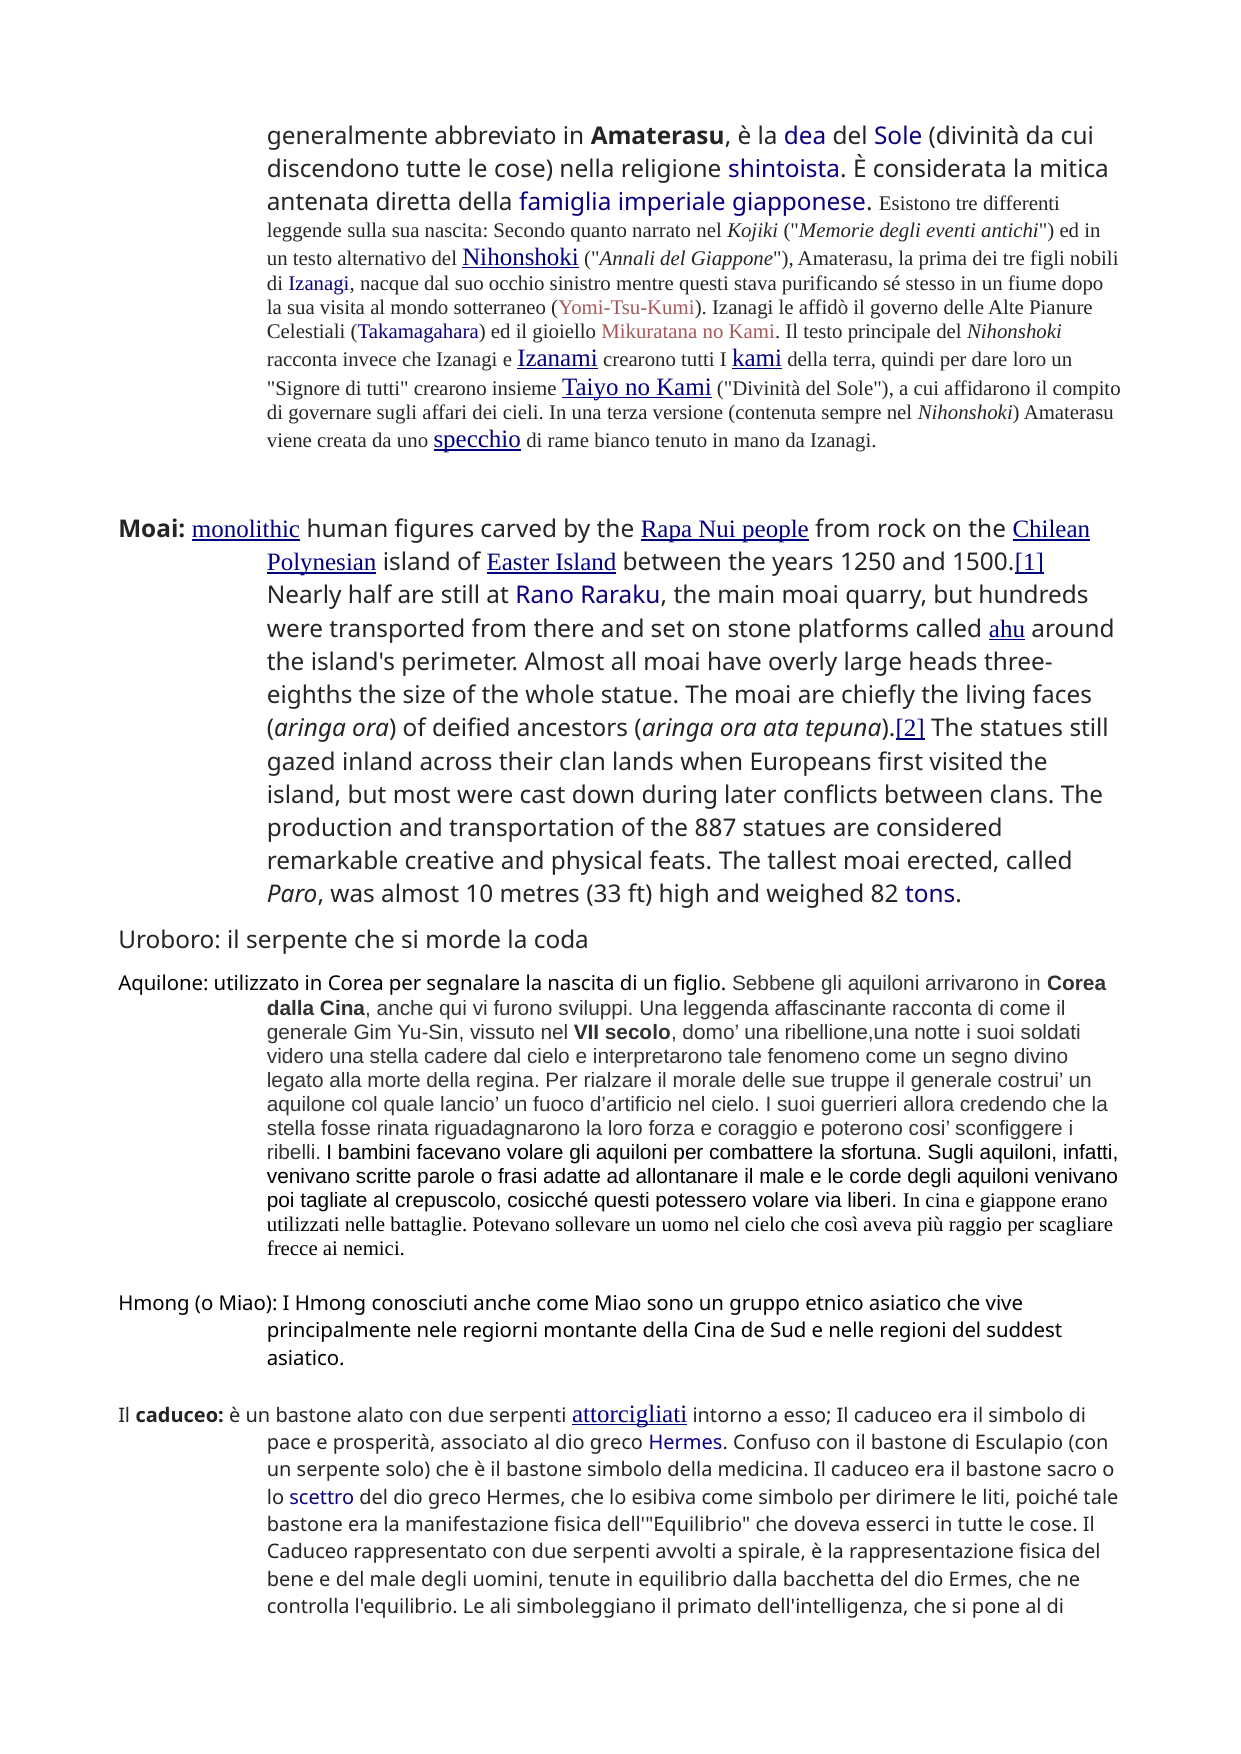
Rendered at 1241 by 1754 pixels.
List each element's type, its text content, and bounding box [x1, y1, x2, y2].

text Hmong (o Miao): I Hmong conosciuti anche come Miao sono un gruppo etnico asiatico che vive principalmente nele regiorni montante della Cina de Sud e nelle regioni del suddest asiatico. [118, 1288, 1122, 1371]
text Aquilone: utilizzato in Corea per segnalare la nascita di un figlio. Sebbene gli aquiloni arrivarono in Corea dalla Cina, anche qui vi furono sviluppi. Una leggenda affascinante racconta di come il generale Gim Yu-Sin, vissuto nel VII secolo, domo’ una ribellione,una notte i suoi soldati videro una stella cadere dal cielo e interpretarono tale fenomeno come un segno divino legato alla morte della regina. Per rialzare il morale delle sue truppe il generale costrui’ un aquilone col quale lancio’ un fuoco d’artificio nel cielo. I suoi guerrieri allora credendo che la stella fosse rinata riguadagnarono la loro forza e coraggio e poterono cosi’ sconfiggere i ribelli. I bambini facevano volare gli aquiloni per combattere la sfortuna. Sugli aquiloni, infatti, venivano scritte parole o frasi adatte ad allontanare il male e le corde degli aquiloni venivano poi tagliate al crepuscolo, cosicché questi potessero volare via liberi. In cina e giappone erano utilizzati nelle battaglie. Potevano sollevare un uomo nel cielo che così aveva più raggio per scagliare frecce ai nemici. [118, 968, 1122, 1260]
text Il caduceo: è un bastone alato con due serpenti attorcigliati intorno a esso; Il caduceo era il simbolo di pace e prosperità, associato al dio greco Hermes. Confuso con il bastone di Esculapio (con un serpente solo) che è il bastone simbolo della medicina. Il caduceo era il bastone sacro o lo scettro del dio greco Hermes, che lo esibiva come simbolo per dirimere le liti, poiché tale bastone era la manifestazione fisica dell'"Equilibrio" che doveva esserci in tutte le cose. Il Caduceo rappresentato con due serpenti avvolti a spirale, è la rappresentazione fisica del bene e del male degli uomini, tenute in equilibrio dalla bacchetta del dio Ermes, che ne controlla l'equilibrio. Le ali simboleggiano il primato dell'intelligenza, che si pone al di [118, 1399, 1122, 1619]
text generalmente abbreviato in Amaterasu, è la dea del Sole (divinità da cui discendono tutte le cose) nella religione shintoista. È considerata la mitica antenata diretta della famiglia imperiale giapponese. Esistono tre differenti leggende sulla sua nascita: Secondo quanto narrato nel Kojiki ("Memorie degli eventi antichi") ed in un testo alternativo del Nihonshoki ("Annali del Giappone"), Amaterasu, la prima dei tre figli nobili di Izanagi, nacque dal suo occhio sinistro mentre questi stava purificando sé stesso in un fiume dopo la sua visita al mondo sotterraneo (Yomi-Tsu-Kumi). Izanagi le affidò il governo delle Alte Pianure Celestiali (Takamagahara) ed il gioiello Mikuratana no Kami. Il testo principale del Nihonshoki racconta invece che Izanagi e Izanami crearono tutti I kami della terra, quindi per dare loro un "Signore di tutti" crearono insieme Taiyo no Kami ("Divinità del Sole"), a cui affidarono il compito di governare sugli affari dei cieli. In una terza versione (contenuta sempre nel Nihonshoki) Amaterasu viene creata da uno specchio di rame bianco tenuto in mano da Izanagi. [118, 118, 1122, 453]
text Uroboro: il serpente che si morde la coda [118, 923, 1122, 956]
text Moai: monolithic human figures carved by the Rapa Nui people from rock on the Chilean Polynesian island of Easter Island between the years 1250 and 1500.[1] Nearly half are still at Rano Raraku, the main moai quarry, but hundreds were transported from there and set on stone platforms called ahu around the island's perimeter. Almost all moai have overly large heads three-eighths the size of the whole statue. The moai are chiefly the living faces (aringa ora) of deified ancestors (aringa ora ata tepuna).[2] The statues still gazed inland across their clan lands when Europeans first visited the island, but most were cast down during later conflicts between clans. The production and transportation of the 887 statues are considered remarkable creative and physical feats. The tallest moai erected, called Paro, was almost 10 metres (33 ft) high and weighed 82 tons. [118, 511, 1122, 910]
